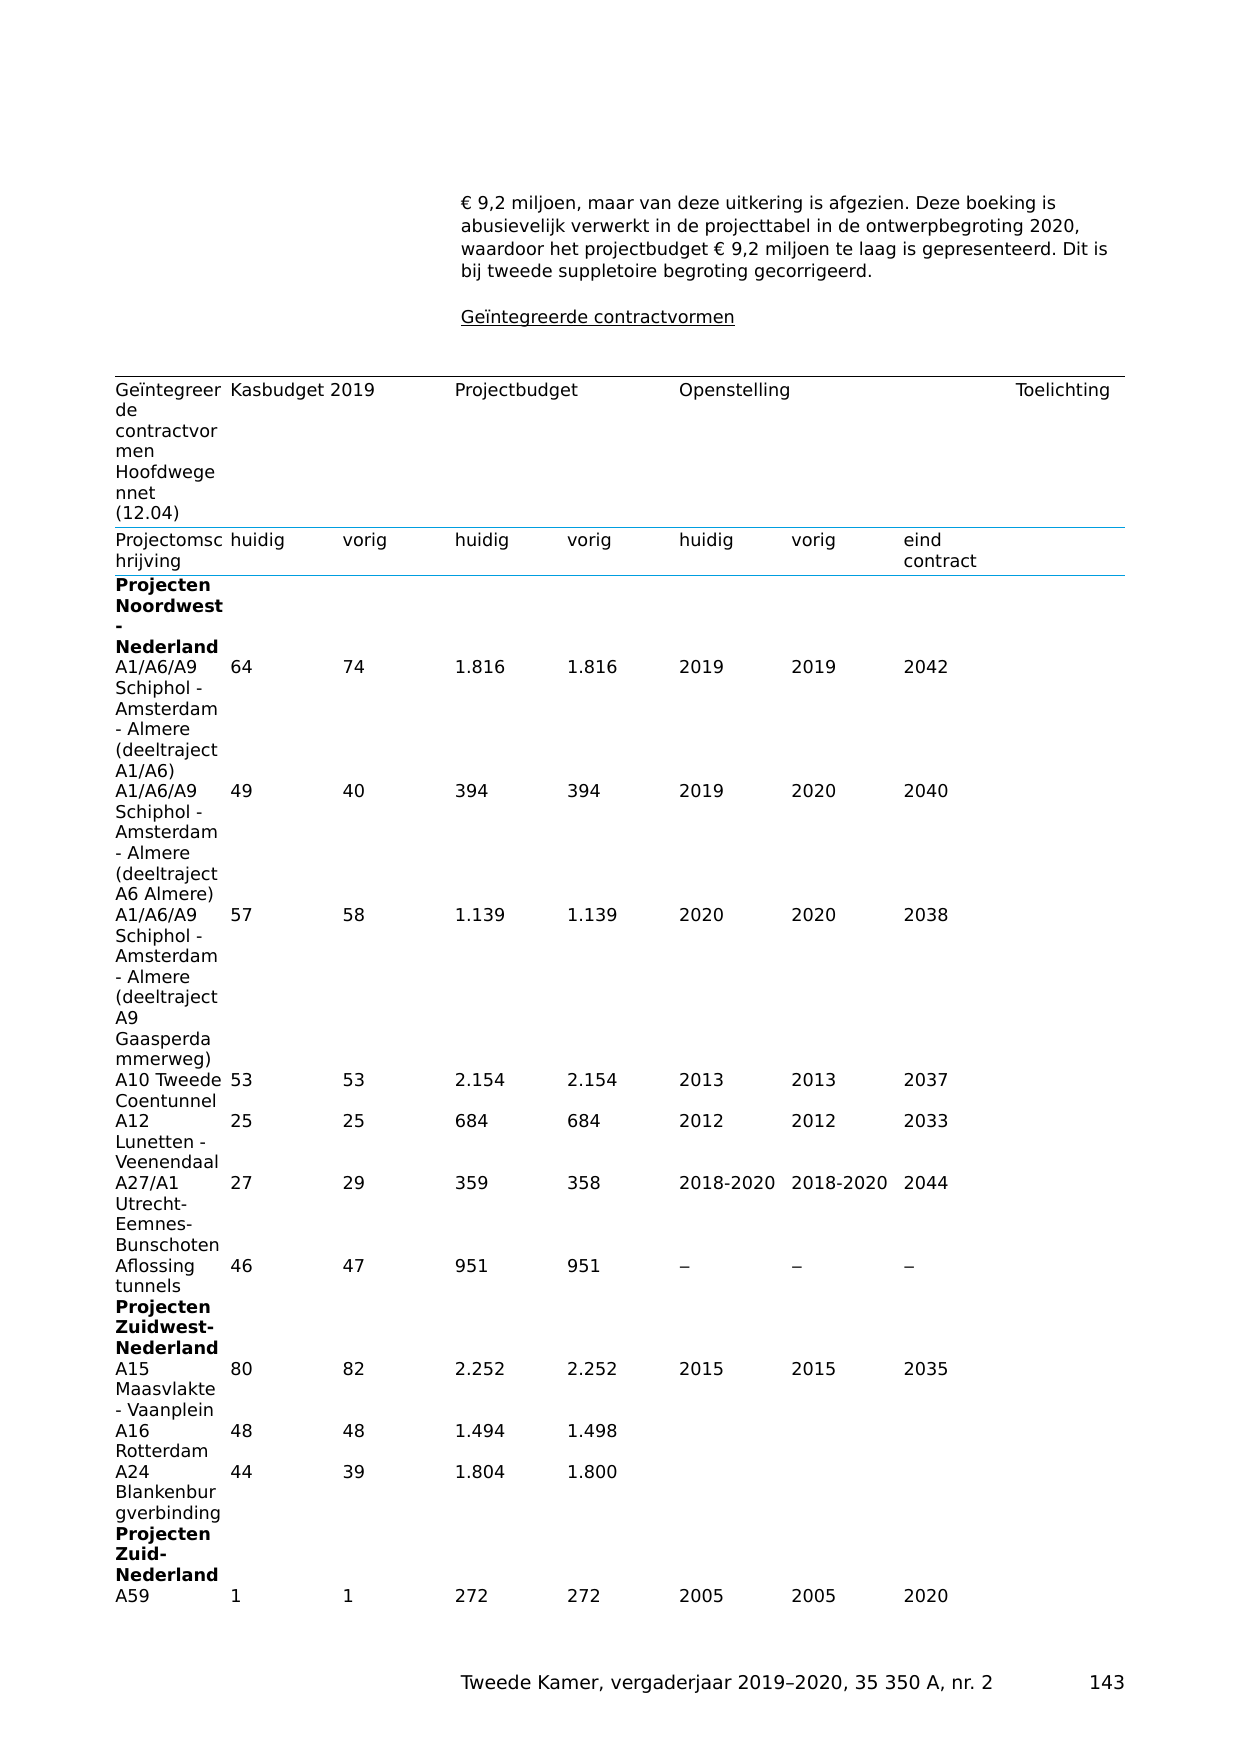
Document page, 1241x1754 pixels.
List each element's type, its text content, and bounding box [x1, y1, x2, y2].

table_cell [900, 1297, 1013, 1359]
table_cell 1.816 [452, 658, 564, 781]
table_cell 57 [227, 905, 339, 1070]
table_cell 48 [227, 1421, 339, 1462]
table_cell 49 [227, 781, 339, 905]
table_cell 2040 [900, 781, 1013, 905]
table_cell [676, 576, 788, 657]
table_cell Toelichting [1013, 377, 1125, 527]
table_cell [227, 1524, 339, 1586]
table_cell [340, 1524, 452, 1586]
table_cell [788, 576, 900, 657]
table_cell vorig [788, 528, 900, 574]
table_cell 25 [340, 1111, 452, 1173]
table_cell 272 [452, 1586, 564, 1606]
table_cell [564, 576, 676, 657]
table_cell 29 [340, 1173, 452, 1256]
table_cell A12 Lunetten - Veenendaal [115, 1111, 227, 1173]
table_cell A1/A6/A9 Schiphol - Amsterdam - Almere (deeltraject A1/A6) [115, 658, 227, 781]
table_cell [564, 1297, 676, 1359]
table_cell 951 [452, 1256, 564, 1297]
table_cell [452, 1297, 564, 1359]
table_cell 684 [452, 1111, 564, 1173]
table_cell [676, 1524, 788, 1586]
table_cell 951 [564, 1256, 676, 1297]
table_cell 358 [564, 1173, 676, 1256]
table_cell [340, 1297, 452, 1359]
table_cell [1013, 528, 1125, 574]
table_cell [900, 377, 1013, 527]
table_cell Kasbudget 2019 [227, 377, 452, 527]
table_cell 2.252 [564, 1359, 676, 1421]
table_cell huidig [676, 528, 788, 574]
table_cell Projectomschrijving [115, 528, 227, 574]
table_cell [900, 1524, 1013, 1586]
table_cell [227, 1297, 339, 1359]
table_cell A24 Blankenburgverbinding [115, 1462, 227, 1524]
table_cell 2015 [788, 1359, 900, 1421]
table_cell 2038 [900, 905, 1013, 1070]
table_cell 2020 [788, 905, 900, 1070]
table_cell [788, 1524, 900, 1586]
table_cell 2013 [676, 1070, 788, 1111]
table_cell ‒ [900, 1256, 1013, 1297]
table_cell [1013, 1256, 1125, 1297]
table_cell [1013, 1586, 1125, 1606]
table_cell [1013, 658, 1125, 781]
table_cell 82 [340, 1359, 452, 1421]
table_cell vorig [564, 528, 676, 574]
table_cell 1.139 [564, 905, 676, 1070]
table_cell 44 [227, 1462, 339, 1524]
table_cell 2044 [900, 1173, 1013, 1256]
table_cell 1.494 [452, 1421, 564, 1462]
table_cell 359 [452, 1173, 564, 1256]
text Geïntegreerde contractvormen [461, 305, 1125, 328]
table_cell [1013, 1421, 1125, 1462]
table_cell 2012 [676, 1111, 788, 1173]
table_cell eind contract [900, 528, 1013, 574]
table_cell 2018-2020 [788, 1173, 900, 1256]
table_cell Projecten Noordwest-Nederland [115, 576, 227, 657]
table_cell [676, 1297, 788, 1359]
table_cell 2018-2020 [676, 1173, 788, 1256]
table_cell Aflossing tunnels [115, 1256, 227, 1297]
table_cell 47 [340, 1256, 452, 1297]
table_cell 53 [227, 1070, 339, 1111]
table_cell 1 [227, 1586, 339, 1606]
table_cell 53 [340, 1070, 452, 1111]
table_cell ‒ [788, 1256, 900, 1297]
table_cell A1/A6/A9 Schiphol - Amsterdam - Almere (deeltraject A6 Almere) [115, 781, 227, 905]
table_cell 2042 [900, 658, 1013, 781]
text € 9,2 miljoen, maar van deze uitkering is afgezien. Deze boeking is abusievelijk verwerkt in de projecttabel in de ontwerpbegroting 2020, waardoor het projectbudget € 9,2 miljoen te laag is gepresenteerd. Dit is bij tweede suppletoire begroting gecorrigeerd. [461, 191, 1125, 282]
table_cell 2005 [676, 1586, 788, 1606]
table_cell 1 [340, 1586, 452, 1606]
table_cell [900, 1421, 1013, 1462]
table_cell 684 [564, 1111, 676, 1173]
table_cell 2033 [900, 1111, 1013, 1173]
table_cell 27 [227, 1173, 339, 1256]
table_cell 2020 [676, 905, 788, 1070]
table_cell 272 [564, 1586, 676, 1606]
table_cell [564, 1524, 676, 1586]
table_cell 2012 [788, 1111, 900, 1173]
table_cell 46 [227, 1256, 339, 1297]
table_cell Openstelling [676, 377, 900, 527]
table_cell [900, 1462, 1013, 1524]
table_cell 1.139 [452, 905, 564, 1070]
table_cell vorig [340, 528, 452, 574]
table_cell 25 [227, 1111, 339, 1173]
table_cell [788, 1462, 900, 1524]
table_cell A59 [115, 1586, 227, 1606]
table_cell 40 [340, 781, 452, 905]
table_cell 2.252 [452, 1359, 564, 1421]
table_cell 1.498 [564, 1421, 676, 1462]
table_cell [900, 576, 1013, 657]
table_header Mutaties tweede suppletoire begroting 2019 (Bedragen x € 1 mln.) [115, 351, 1125, 376]
table_cell huidig [227, 528, 339, 574]
table_cell 394 [564, 781, 676, 905]
table_cell [1013, 1462, 1125, 1524]
table_cell [788, 1421, 900, 1462]
table_cell Geïntegreerde contractvormen Hoofdwegennet (12.04) [115, 377, 227, 527]
table_cell 80 [227, 1359, 339, 1421]
table_cell 2019 [676, 658, 788, 781]
table_cell [1013, 1297, 1125, 1359]
table_cell 2013 [788, 1070, 900, 1111]
table_cell [1013, 905, 1125, 1070]
table_cell 48 [340, 1421, 452, 1462]
table_cell [1013, 1359, 1125, 1421]
table_cell 2019 [676, 781, 788, 905]
table_cell 74 [340, 658, 452, 781]
table_cell 2015 [676, 1359, 788, 1421]
table_cell [1013, 1173, 1125, 1256]
table_cell ‒ [676, 1256, 788, 1297]
table_cell A16 Rotterdam [115, 1421, 227, 1462]
table_cell 2.154 [564, 1070, 676, 1111]
table_cell 58 [340, 905, 452, 1070]
table_cell 2037 [900, 1070, 1013, 1111]
table_cell 394 [452, 781, 564, 905]
table_cell 2019 [788, 658, 900, 781]
table_cell A27/A1 Utrecht-Eemnes-Bunschoten [115, 1173, 227, 1256]
table_cell [452, 1524, 564, 1586]
table_cell Projectbudget [452, 377, 676, 527]
table_cell huidig [452, 528, 564, 574]
table_cell 1.800 [564, 1462, 676, 1524]
table_cell [676, 1421, 788, 1462]
table_cell [1013, 1111, 1125, 1173]
table_cell [676, 1462, 788, 1524]
table_cell [340, 576, 452, 657]
table_cell A15 Maasvlakte - Vaanplein [115, 1359, 227, 1421]
table_cell Projecten Zuidwest-Nederland [115, 1297, 227, 1359]
table_cell 1.804 [452, 1462, 564, 1524]
table_cell 2035 [900, 1359, 1013, 1421]
table_cell 39 [340, 1462, 452, 1524]
table_cell 2020 [900, 1586, 1013, 1606]
table_cell [1013, 1070, 1125, 1111]
table_cell [1013, 781, 1125, 905]
table_cell 2.154 [452, 1070, 564, 1111]
table_cell 1.816 [564, 658, 676, 781]
table_cell [1013, 1524, 1125, 1586]
table_cell A10 Tweede Coentunnel [115, 1070, 227, 1111]
table_cell A1/A6/A9 Schiphol - Amsterdam - Almere (deeltraject A9 Gaasperdammerweg) [115, 905, 227, 1070]
table_cell 64 [227, 658, 339, 781]
table_cell [227, 576, 339, 657]
table_cell 2005 [788, 1586, 900, 1606]
table_cell Projecten Zuid-Nederland [115, 1524, 227, 1586]
table_cell [1013, 576, 1125, 657]
table_cell 2020 [788, 781, 900, 905]
table_cell [788, 1297, 900, 1359]
table_cell [452, 576, 564, 657]
